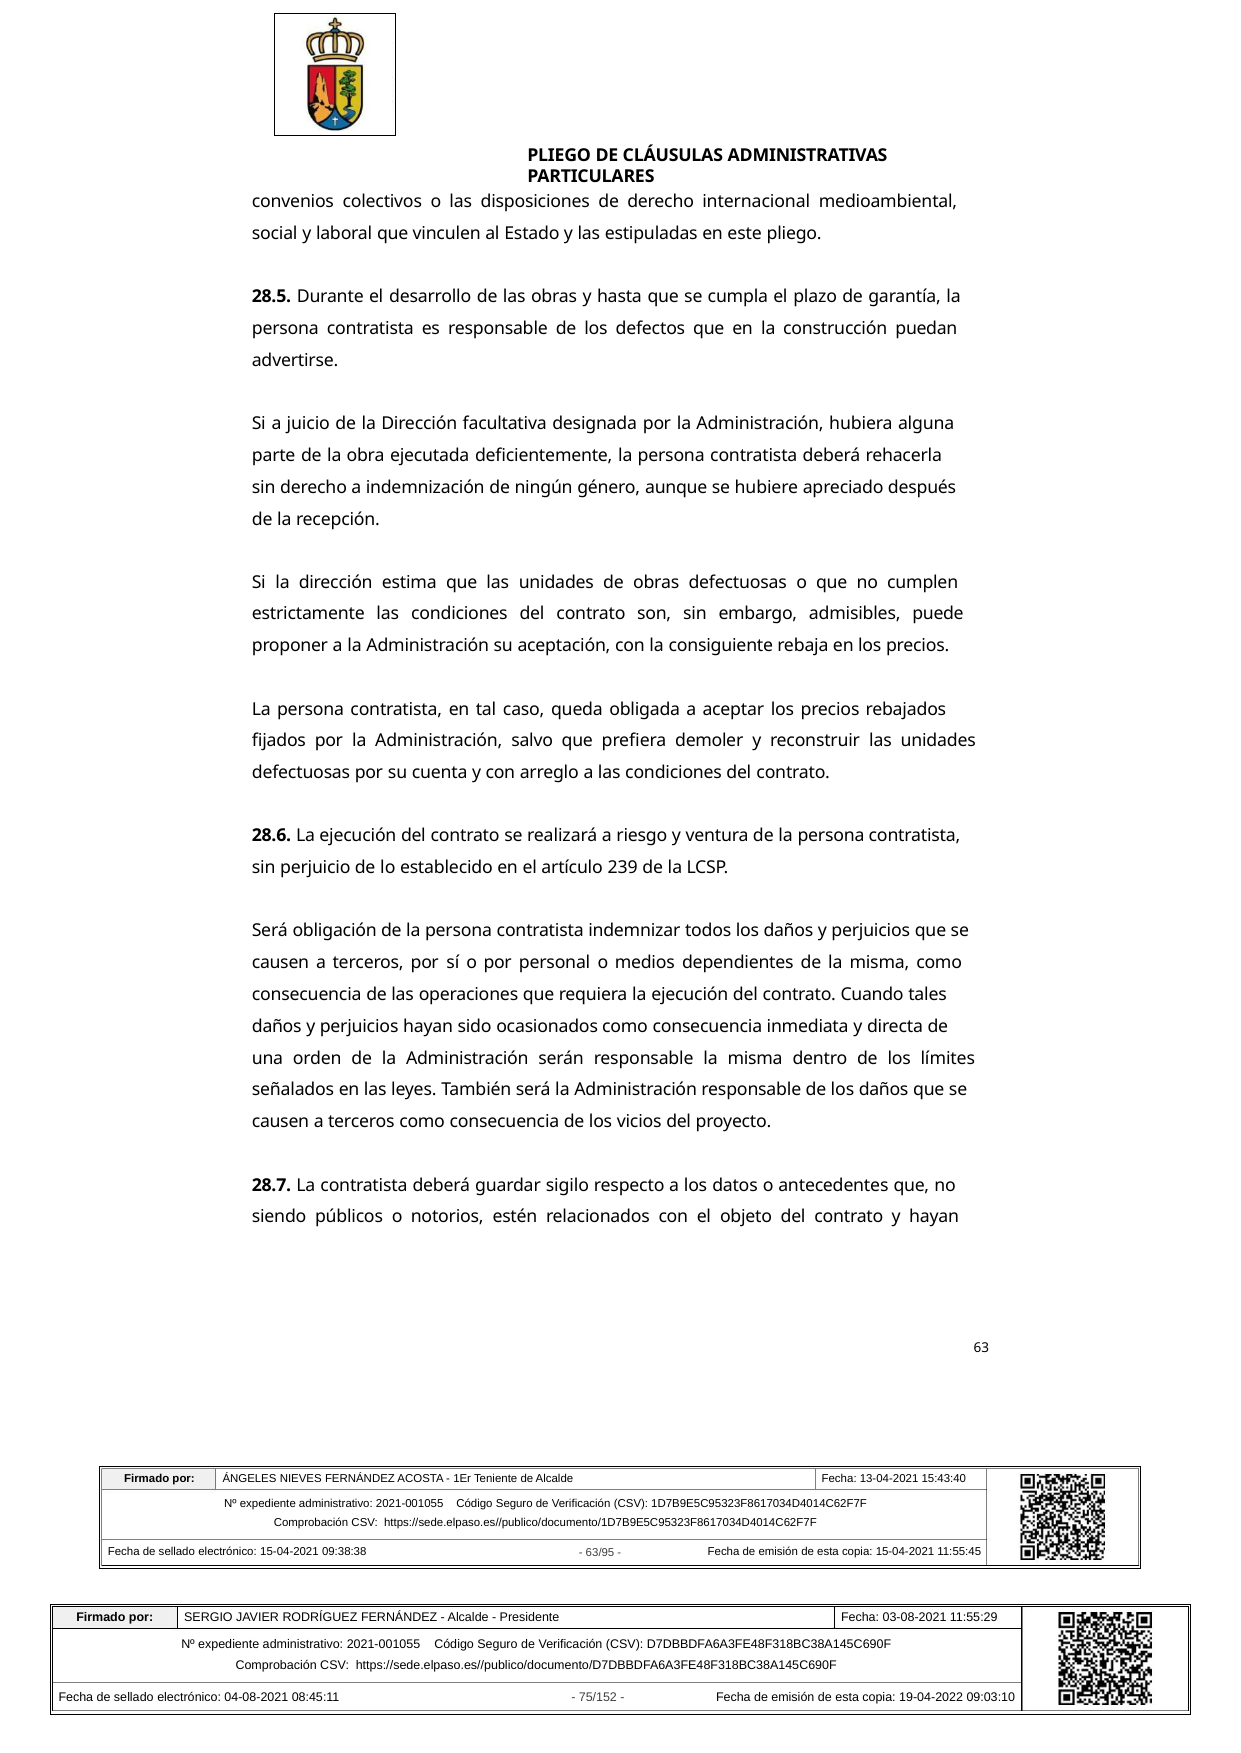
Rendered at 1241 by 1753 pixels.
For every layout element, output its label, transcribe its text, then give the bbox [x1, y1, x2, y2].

text PLIEGO DE CLÁUSULAS ADMINISTRATIVAS PARTICULARES [527, 145, 1013, 187]
text fijados por la Administración, salvo que prefiera demoler y reconstruir las unidades [252, 730, 1013, 751]
text Fecha: 13-04-2021 15:43:40 [821, 1473, 987, 1485]
text 2 [252, 286, 261, 300]
text Si a juicio de la Dirección facultativa designada por la Administración, hubiera alguna [252, 413, 1013, 433]
text 2 [252, 825, 261, 839]
text 2 [252, 830, 257, 838]
text Nº expediente administrativo: 2021-001055 Código Seguro de Verificación (CSV): 1D7B9E5C95323F8617034D4014C62F7F [224, 1498, 889, 1511]
text 63 [973, 1339, 1009, 1356]
text 8.6. La ejecución del contrato se realizará a riesgo y ventura de la persona contratista, [261, 825, 1013, 846]
text daños y perjuicios hayan sido ocasionados como consecuencia inmediata y directa de [252, 1016, 1013, 1036]
text convenios colectivos o las disposiciones de derecho internacional medioambiental, [252, 191, 1014, 212]
text Fecha de emisión de esta copia: 15-04-2021 11:55:45 [707, 1546, 1006, 1558]
text - 75/152 - [571, 1691, 643, 1705]
picture [100, 1467, 1140, 1568]
text social y laboral que vinculen al Estado y las estipuladas en este pliego. [252, 223, 1014, 243]
text Firmado por: [124, 1473, 211, 1485]
text advertirse. [252, 350, 1013, 370]
text proponer a la Administración su aceptación, con la consiguiente rebaja en los precios. [252, 635, 1013, 656]
text 8.7. La contratista deberá guardar sigilo respecto a los datos o antecedentes que, no [261, 1174, 1013, 1195]
text 8.5. Durante el desarrollo de las obras y hasta que se cumpla el plazo de garantía, la [261, 286, 1013, 307]
text SERGIO JAVIER RODRÍGUEZ FERNÁNDEZ - Alcalde - Presidente [184, 1610, 586, 1624]
text Comprobación CSV: https://sede.elpaso.es//publico/documento/1D7B9E5C95323F8617034D4014C62F7F [273, 1517, 889, 1529]
text Fecha de sellado electrónico: 15-04-2021 09:38:38 [108, 1546, 390, 1558]
text 2 [252, 841, 261, 846]
text Fecha de sellado electrónico: 04-08-2021 08:45:11 [58, 1690, 365, 1704]
text sin perjuicio de lo establecido en el artículo 239 de la LCSP. [252, 857, 772, 878]
text - 63/95 - [578, 1546, 638, 1559]
text Firmado por: [76, 1610, 172, 1624]
text La persona contratista, en tal caso, queda obligada a aceptar los precios rebajados [252, 699, 1013, 719]
text defectuosas por su cuenta y con arreglo a las condiciones del contrato. [252, 762, 1013, 783]
text señalados en las leyes. También será la Administración responsable de los daños que se [252, 1079, 1013, 1100]
text consecuencia de las operaciones que requiera la ejecución del contrato. Cuando tales [252, 984, 1013, 1004]
text Nº expediente administrativo: 2021-001055 Código Seguro de Verificación (CSV): D7DBBDFA6A3FE48F318BC38A145C690F [181, 1638, 918, 1652]
text Fecha: 03-08-2021 11:55:29 [841, 1610, 1022, 1624]
text parte de la obra ejecutada deficientemente, la persona contratista deberá rehacerla [252, 445, 1013, 465]
text 2 [252, 291, 257, 299]
text ÁNGELES NIEVES FERNÁNDEZ ACOSTA - 1Er Teniente de Alcalde [222, 1473, 601, 1485]
text 2 [252, 1180, 257, 1188]
text una orden de la Administración serán responsable la misma dentro de los límites [252, 1048, 1013, 1068]
picture [275, 14, 395, 135]
text persona contratista es responsable de los defectos que en la construcción puedan [252, 318, 1013, 338]
text estrictamente las condiciones del contrato son, sin embargo, admisibles, puede [252, 603, 1013, 624]
picture [51, 1605, 1190, 1714]
text de la recepción. [252, 509, 1013, 529]
text Fecha de emisión de esta copia: 19-04-2022 09:03:10 [716, 1690, 1040, 1704]
text sin derecho a indemnización de ningún género, aunque se hubiere apreciado después [252, 477, 1013, 497]
text siendo públicos o notorios, estén relacionados con el objeto del contrato y hayan [252, 1207, 1013, 1227]
text causen a terceros como consecuencia de los vicios del proyecto. [252, 1111, 1013, 1132]
text Si la dirección estima que las unidades de obras defectuosas o que no cumplen [252, 572, 1013, 592]
text 2 [252, 302, 261, 307]
text causen a terceros, por sí o por personal o medios dependientes de la misma, como [252, 952, 1013, 973]
text Comprobación CSV: https://sede.elpaso.es//publico/documento/D7DBBDFA6A3FE48F318BC38A145C690F [235, 1658, 918, 1672]
text 2 [252, 1174, 261, 1189]
text Será obligación de la persona contratista indemnizar todos los daños y perjuicios que se [252, 920, 1013, 941]
